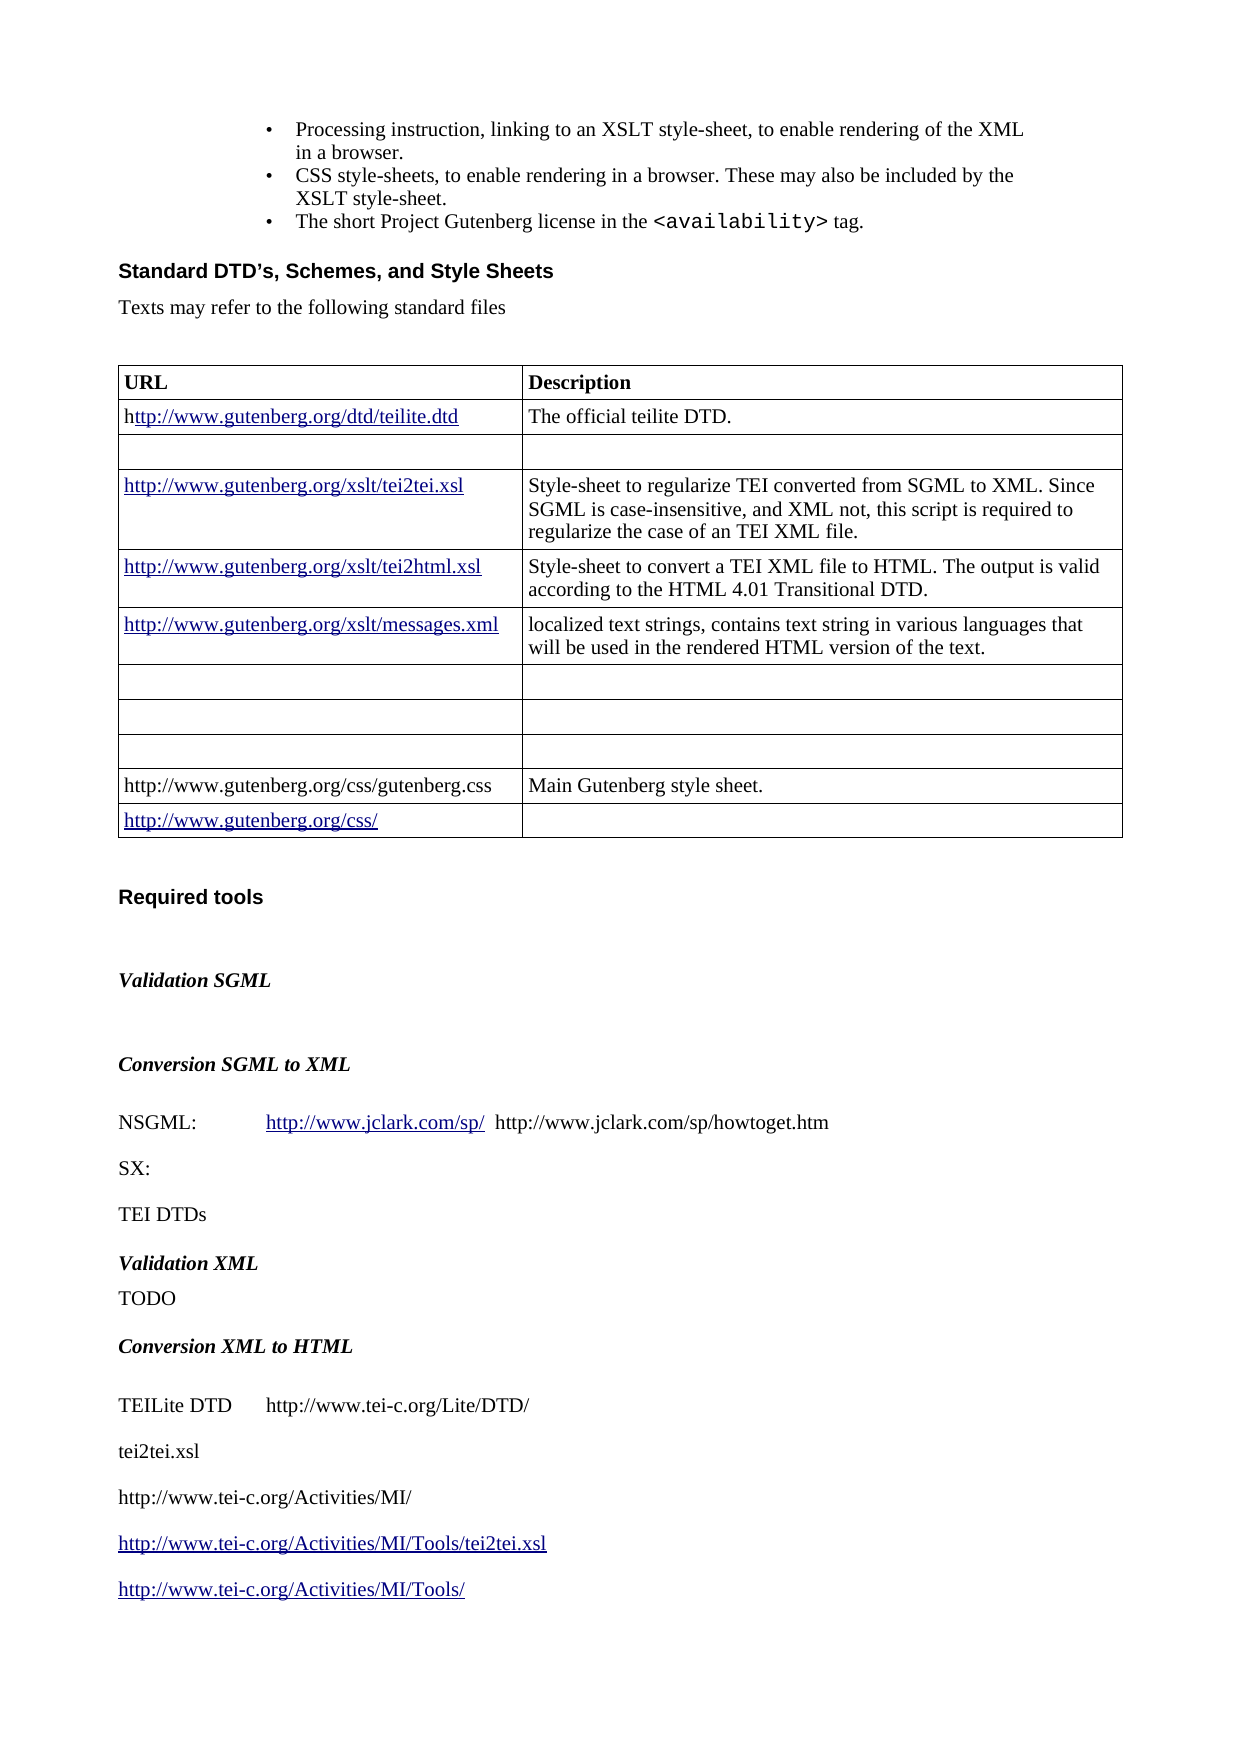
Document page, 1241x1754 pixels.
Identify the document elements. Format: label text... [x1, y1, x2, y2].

text http://www.tei-c.org/Activities/MI/Tools/tei2tei.xsl [118, 1532, 1122, 1554]
text http://www.tei-c.org/Activities/MI/ [118, 1486, 1122, 1508]
text TODO [118, 1287, 1122, 1310]
table_cell http://www.gutenberg.org/dtd/teilite.dtd [119, 400, 522, 434]
table_cell [523, 665, 1122, 699]
table_cell http://www.gutenberg.org/css/gutenberg.css [119, 769, 522, 803]
text tei2tei.xsl [118, 1439, 1122, 1462]
table_cell http://www.gutenberg.org/xslt/messages.xml [119, 608, 522, 664]
text TEI DTDs [118, 1203, 1122, 1226]
table_cell [119, 735, 522, 768]
table_cell localized text strings, contains text string in various languages that will be used in the rendered HTML version of the text. [523, 608, 1122, 664]
table_cell Main Gutenberg style sheet. [523, 769, 1122, 803]
subtitle Validation XML [118, 1251, 1122, 1274]
table_header Description [523, 366, 1122, 399]
table_cell [119, 665, 522, 699]
table_header URL [119, 366, 522, 399]
list CSS style-sheets, to enable rendering in a browser. These may also be included by the XSLT style-sheet. [266, 164, 1034, 210]
list The short Project Gutenberg license in the <availability> tag. [266, 210, 1034, 235]
table_cell http://www.gutenberg.org/xslt/tei2html.xsl [119, 550, 522, 607]
text SX: [118, 1157, 1122, 1180]
table_cell [523, 804, 1122, 837]
text http://www.tei-c.org/Activities/MI/Tools/ [118, 1578, 1122, 1601]
table_cell [523, 735, 1122, 768]
table_cell Style-sheet to convert a TEI XML file to HTML. The output is valid according to the HTML 4.01 Transitional DTD. [523, 550, 1122, 607]
table_cell [119, 700, 522, 734]
subtitle Conversion SGML to XML [118, 1053, 1122, 1076]
text NSGML: http://www.jclark.com/sp/ http://www.jclark.com/sp/howtoget.htm [118, 1111, 1122, 1134]
table_cell The official teilite DTD. [523, 400, 1122, 434]
subtitle Validation SGML [118, 969, 1122, 992]
list Processing instruction, linking to an XSLT style-sheet, to enable rendering of the XML in a browser. [266, 118, 1034, 164]
subtitle Conversion XML to HTML [118, 1335, 1122, 1358]
subtitle Standard DTD’s, Schemes, and Style Sheets [118, 260, 1122, 283]
table_cell [523, 435, 1122, 469]
subtitle Required tools [118, 885, 1122, 909]
table_cell [119, 435, 522, 469]
text TEILite DTD http://www.tei-c.org/Lite/DTD/ [118, 1393, 1122, 1416]
table_cell http://www.gutenberg.org/xslt/tei2tei.xsl [119, 470, 522, 549]
table_cell Style-sheet to regularize TEI converted from SGML to XML. Since SGML is case-insensitive, and XML not, this script is required to regularize the case of an TEI XML file. [523, 470, 1122, 549]
table_cell [523, 700, 1122, 734]
text Texts may refer to the following standard files [118, 296, 1122, 319]
table_cell http://www.gutenberg.org/css/ [119, 804, 522, 837]
